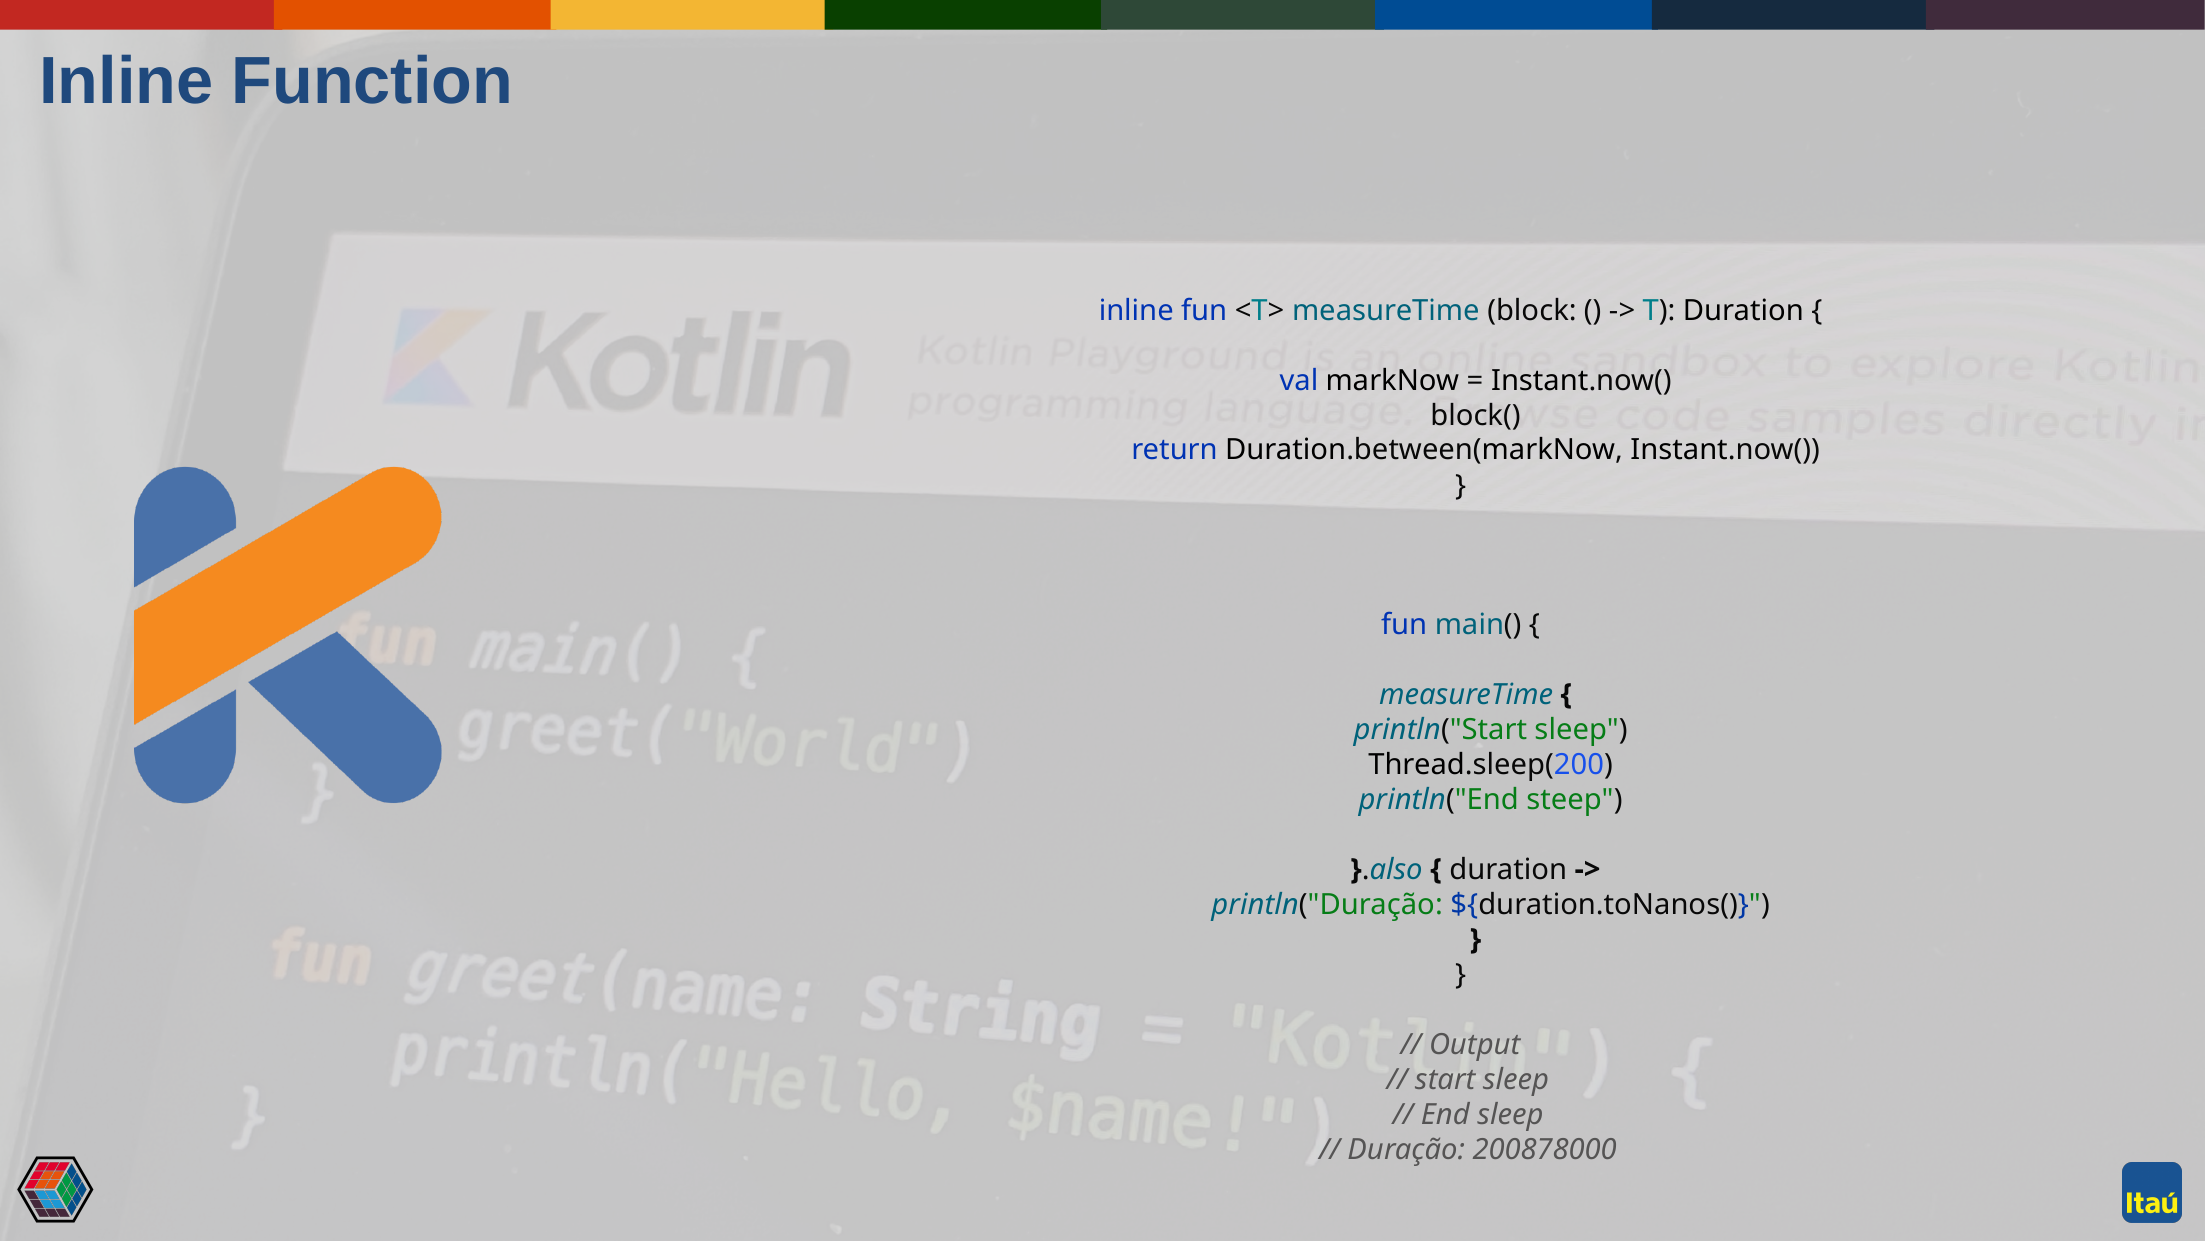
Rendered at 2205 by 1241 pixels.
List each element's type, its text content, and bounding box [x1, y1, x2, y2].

text_box Inline Function [39, 25, 1587, 127]
picture [129, 466, 446, 804]
picture [2122, 1162, 2182, 1223]
picture [15, 1149, 95, 1229]
text_box inline fun <T> measureTime (block: () -> T): Duration { val markNow = Instant.now() block() return Duration.between(markNow, Instant.now()) } fun main() { measureTime { println("Start sleep") Thread.sleep(200) println("End steep") }.also { duration -> println("Duração: ${duration.toNanos()}") } } // Output // start sleep // End sleep // Duração: 200878000 [877, 283, 2044, 1193]
